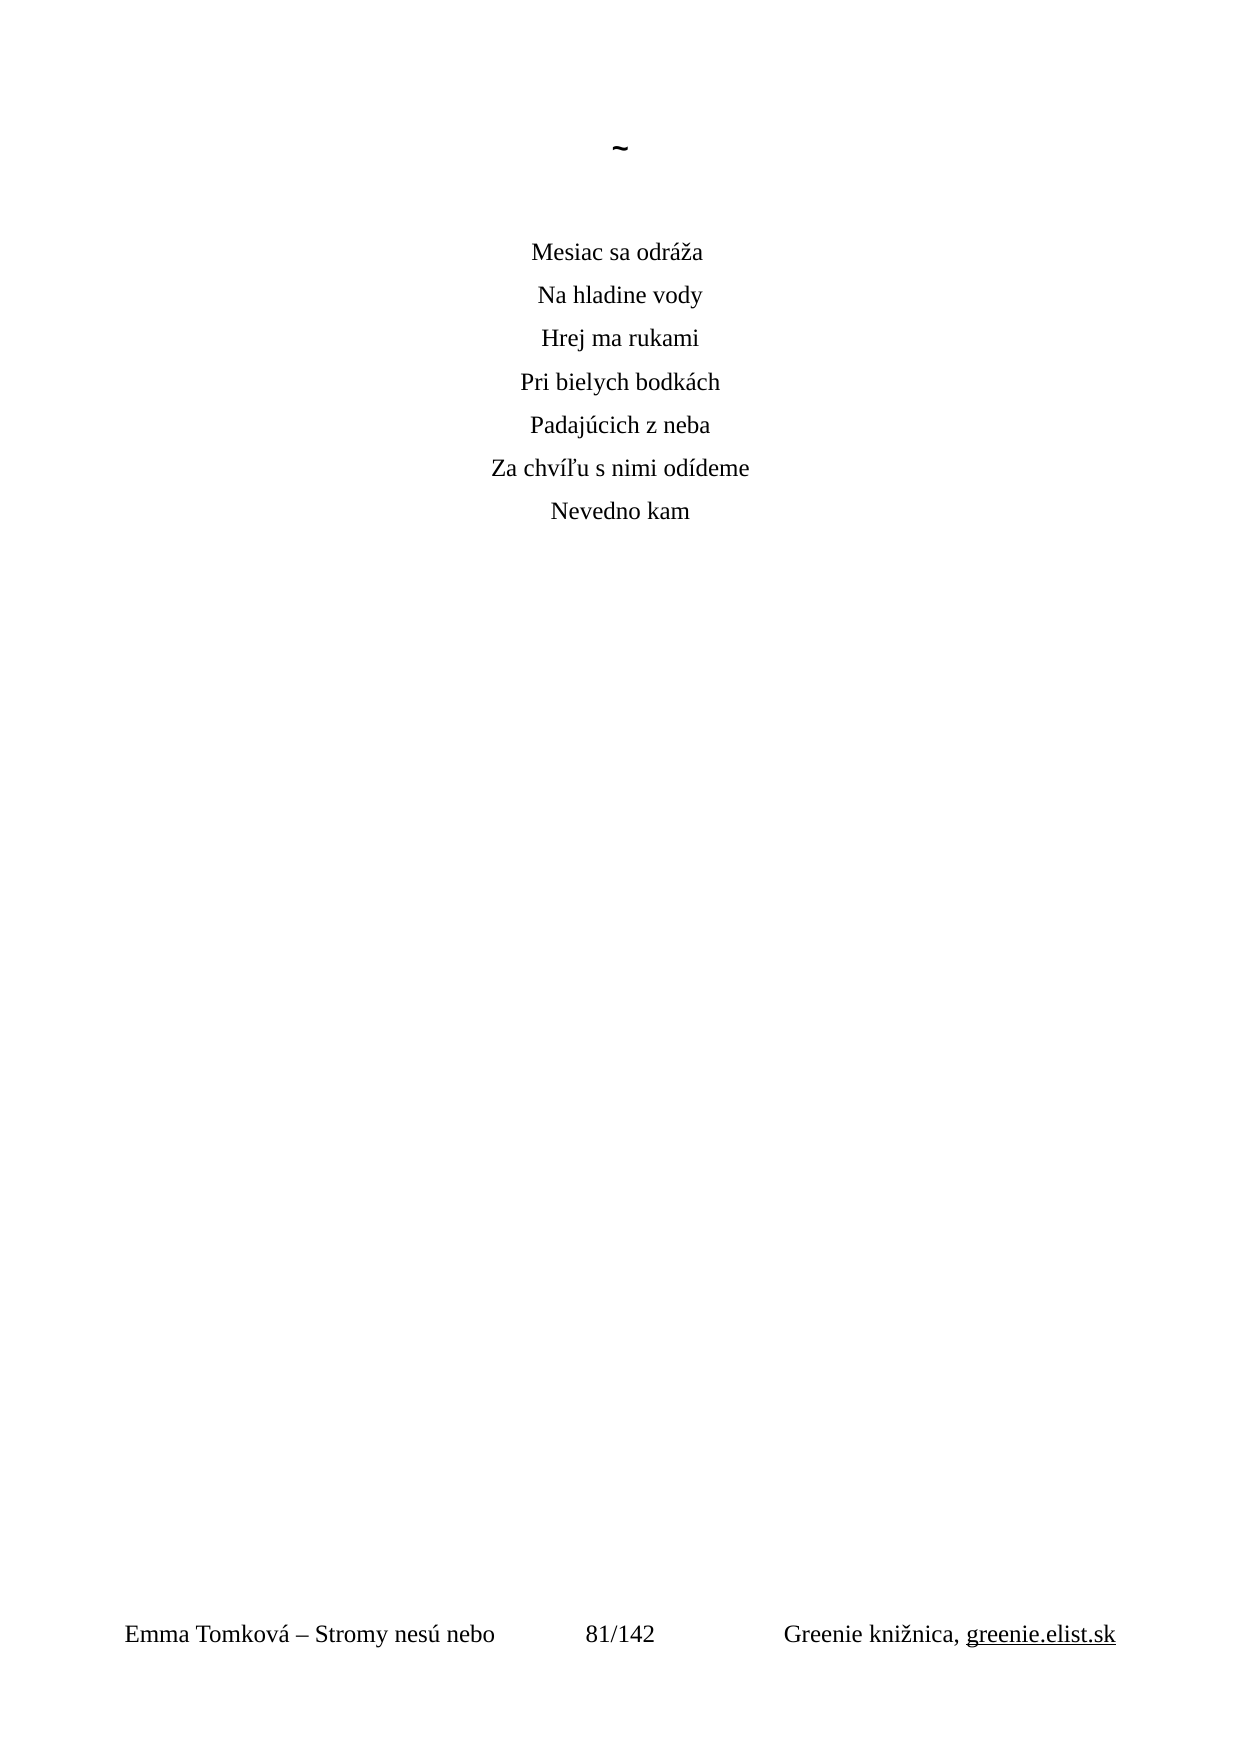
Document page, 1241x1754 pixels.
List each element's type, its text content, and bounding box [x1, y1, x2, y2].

text Mesiac sa odráža [106, 194, 1134, 266]
text Hrej ma rukami [106, 323, 1134, 352]
subtitle ~ [106, 131, 1134, 165]
text Nevedno kam [106, 496, 1134, 525]
text Na hladine vody [106, 280, 1134, 309]
text Pri bielych bodkách [106, 367, 1134, 395]
text Za chvíľu s nimi odídeme [106, 453, 1134, 482]
text Padajúcich z neba [106, 410, 1134, 438]
